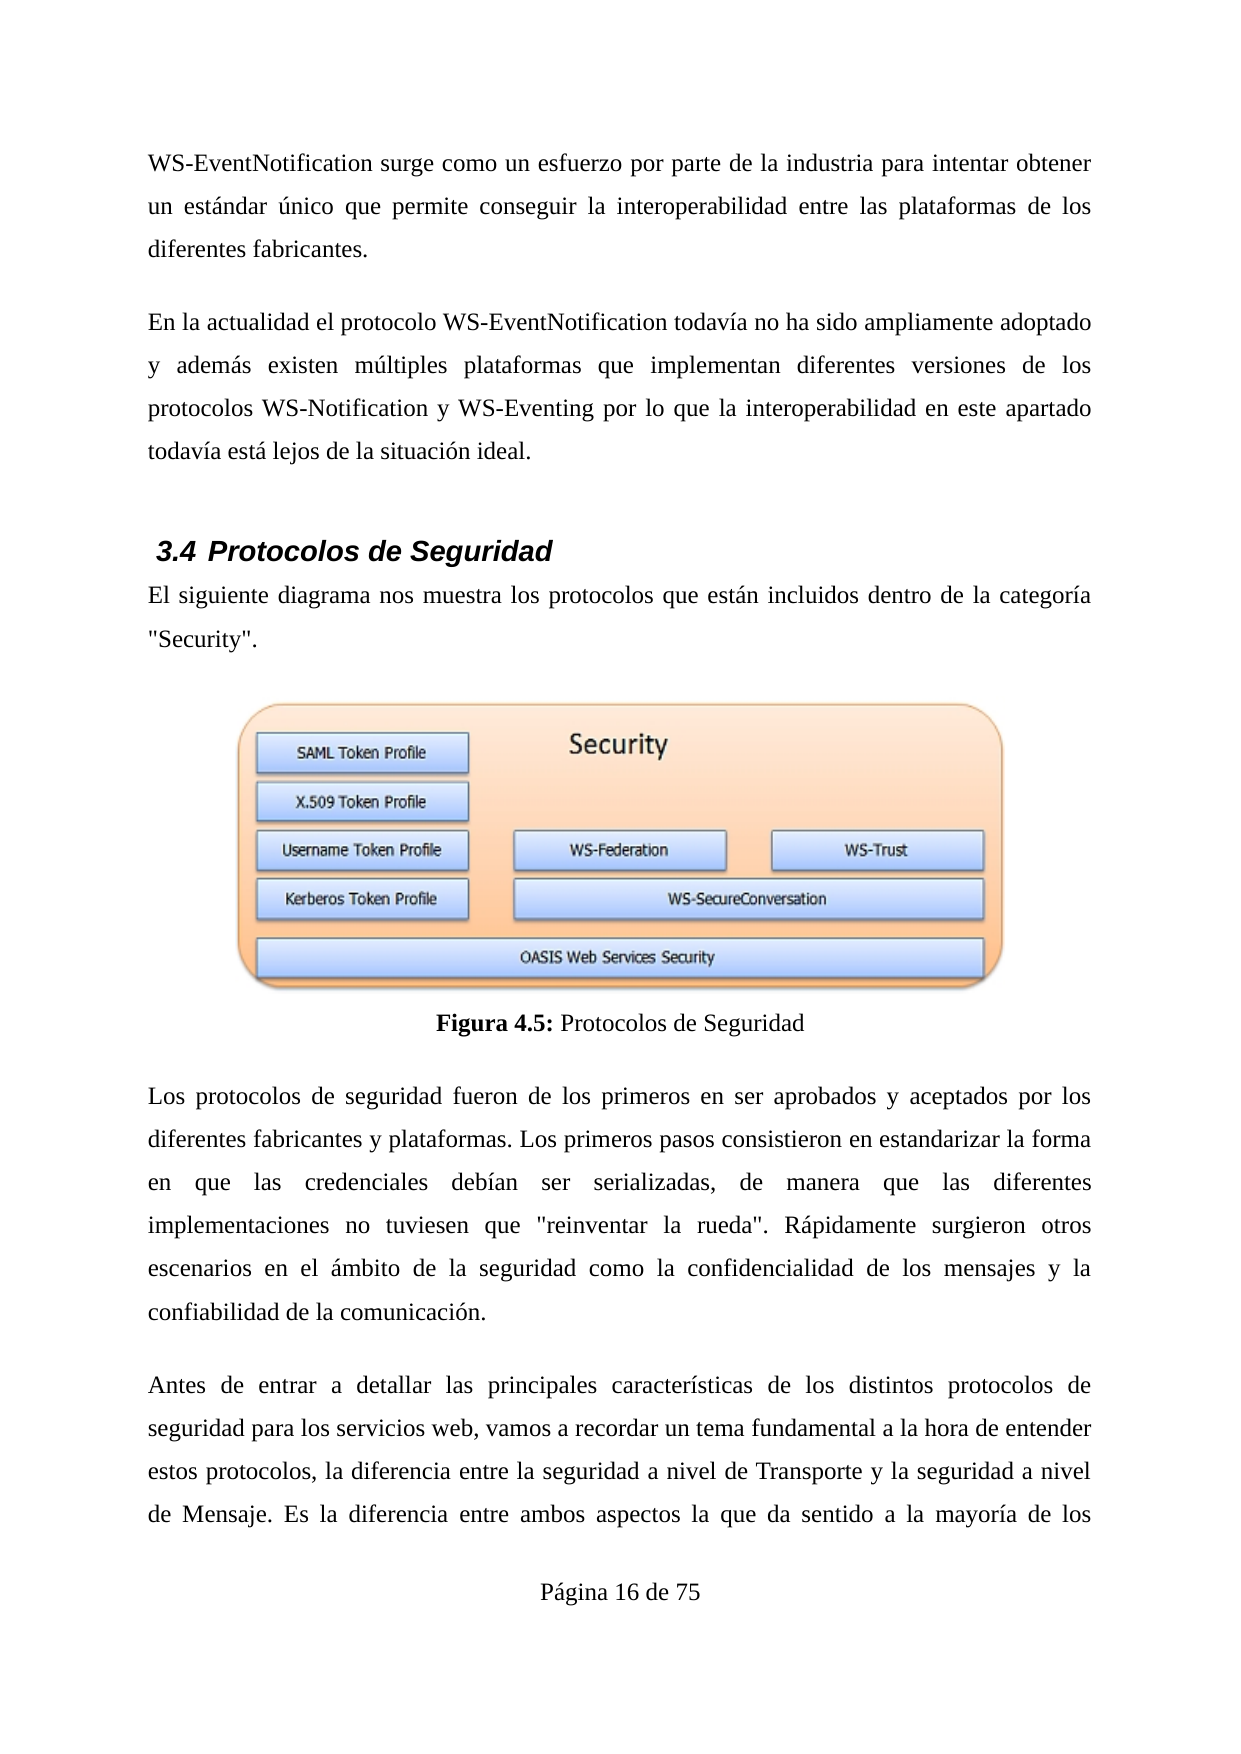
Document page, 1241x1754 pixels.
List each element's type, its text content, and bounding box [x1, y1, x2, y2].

text Figura 4.5: Protocolos de Seguridad [148, 994, 1093, 1037]
subtitle Protocolos de Seguridad [148, 534, 1093, 568]
text Los protocolos de seguridad fueron de los primeros en ser aprobados y aceptados por los diferentes fabricantes y plataformas. Los primeros pasos consistieron en estandarizar la forma en que las credenciales debían ser serializadas, de manera que las diferentes implementaciones no tuviesen que "reinventar la rueda". Rápidamente surgieron otros escenarios en el ámbito de la seguridad como la confidencialidad de los mensajes y la confiabilidad de la comunicación. [148, 1081, 1093, 1325]
text El siguiente diagrama nos muestra los protocolos que están incluidos dentro de la categoría "Security". [148, 581, 1093, 652]
text WS-EventNotification surge como un esfuerzo por parte de la industria para intentar obtener un estándar único que permite conseguir la interoperabilidad entre las plataformas de los diferentes fabricantes. [148, 148, 1093, 263]
text En la actualidad el protocolo WS-EventNotification todavía no ha sido ampliamente adoptado y además existen múltiples plataformas que implementan diferentes versiones de los protocolos WS-Notification y WS-Eventing por lo que la interoperabilidad en este apartado todavía está lejos de la situación ideal. [148, 307, 1093, 465]
picture [235, 696, 1006, 994]
text Antes de entrar a detallar las principales características de los distintos protocolos de seguridad para los servicios web, vamos a recordar un tema fundamental a la hora de entender estos protocolos, la diferencia entre la seguridad a nivel de Transporte y la seguridad a nivel de Mensaje. Es la diferencia entre ambos aspectos la que da sentido a la mayoría de los [148, 1370, 1093, 1528]
